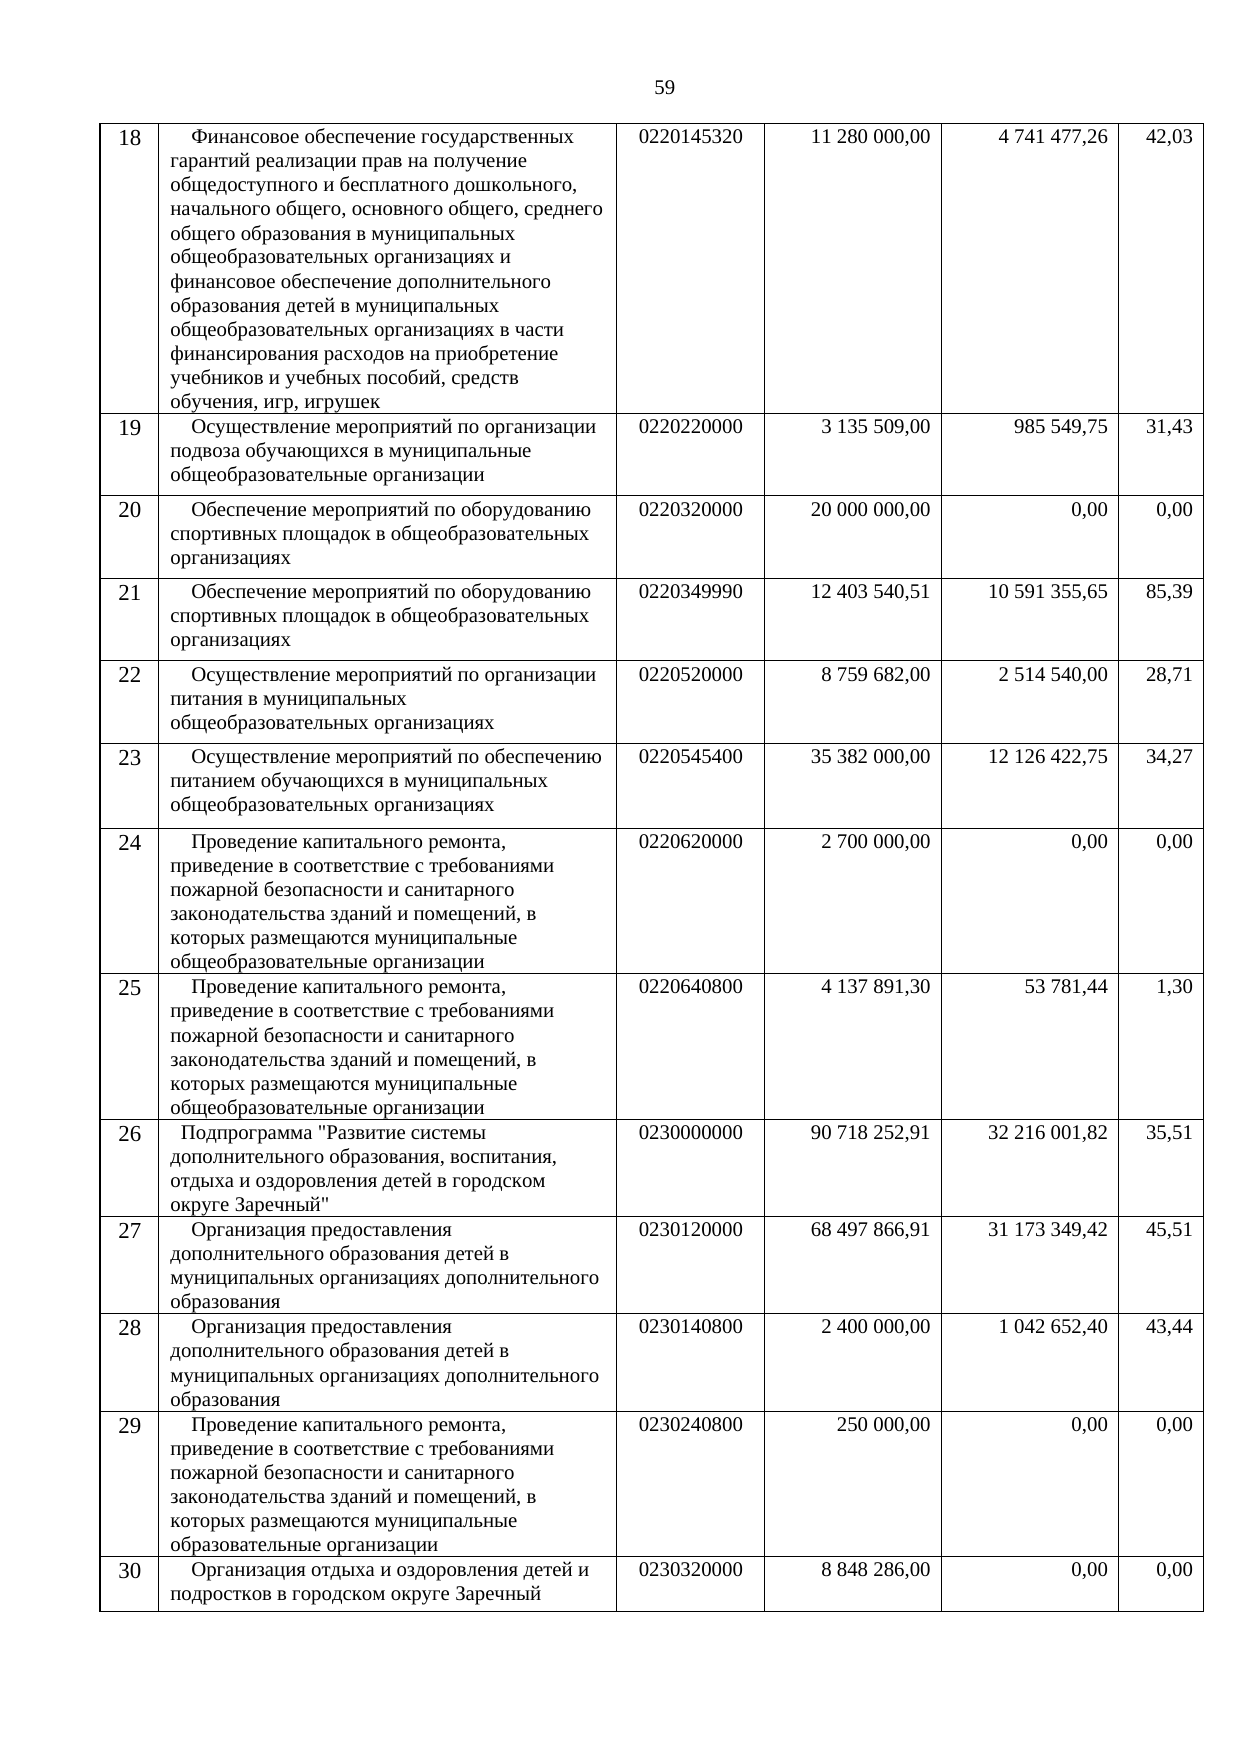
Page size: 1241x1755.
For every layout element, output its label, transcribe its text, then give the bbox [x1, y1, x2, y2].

table_cell 0,00 [942, 1412, 1118, 1556]
table_cell 0,00 [942, 1557, 1118, 1611]
table_cell 0220520000 [617, 661, 764, 743]
table_cell 0,00 [1119, 1557, 1203, 1611]
table_cell 31,43 [1119, 414, 1203, 495]
table_cell 30 [101, 1557, 158, 1611]
table_cell 2 700 000,00 [765, 829, 941, 973]
table_cell 28 [101, 1314, 158, 1411]
table_cell 32 216 001,82 [942, 1120, 1118, 1216]
table_cell 85,39 [1119, 579, 1203, 660]
table_cell 19 [101, 414, 158, 495]
table_cell 24 [101, 829, 158, 973]
table_cell Проведение капитального ремонта, приведение в соответствие с требованиями пожарной безопасности и санитарного законодательства зданий и помещений, в которых размещаются муниципальные общеобразовательные организации [159, 829, 616, 973]
table_cell 4 741 477,26 [942, 124, 1118, 413]
table_cell Осуществление мероприятий по организации питания в муниципальных общеобразовательных организациях [159, 661, 616, 743]
table_cell 0230240800 [617, 1412, 764, 1556]
table_cell Осуществление мероприятий по обеспечению питанием обучающихся в муниципальных общеобразовательных организациях [159, 744, 616, 828]
table_cell 29 [101, 1412, 158, 1556]
table_cell Обеспечение мероприятий по оборудованию спортивных площадок в общеобразовательных организациях [159, 579, 616, 660]
table_cell 12 403 540,51 [765, 579, 941, 660]
table_cell Проведение капитального ремонта, приведение в соответствие с требованиями пожарной безопасности и санитарного законодательства зданий и помещений, в которых размещаются муниципальные общеобразовательные организации [159, 974, 616, 1119]
table_cell 8 848 286,00 [765, 1557, 941, 1611]
table_cell 35,51 [1119, 1120, 1203, 1216]
table_cell 0220320000 [617, 496, 764, 578]
table_cell 0220640800 [617, 974, 764, 1119]
table_cell 0230120000 [617, 1217, 764, 1313]
table_cell 18 [101, 124, 158, 413]
table_cell 0230320000 [617, 1557, 764, 1611]
table_cell Осуществление мероприятий по организации подвоза обучающихся в муниципальные общеобразовательные организации [159, 414, 616, 495]
table_cell Проведение капитального ремонта, приведение в соответствие с требованиями пожарной безопасности и санитарного законодательства зданий и помещений, в которых размещаются муниципальные образовательные организации [159, 1412, 616, 1556]
table_cell 23 [101, 744, 158, 828]
table_cell 12 126 422,75 [942, 744, 1118, 828]
table_cell 2 400 000,00 [765, 1314, 941, 1411]
table_cell 2 514 540,00 [942, 661, 1118, 743]
table_cell 25 [101, 974, 158, 1119]
table_cell 3 135 509,00 [765, 414, 941, 495]
table_cell 0,00 [942, 496, 1118, 578]
table_cell 0220220000 [617, 414, 764, 495]
table_cell 4 137 891,30 [765, 974, 941, 1119]
table_cell 28,71 [1119, 661, 1203, 743]
table_cell 1 042 652,40 [942, 1314, 1118, 1411]
table_cell 8 759 682,00 [765, 661, 941, 743]
table_cell 90 718 252,91 [765, 1120, 941, 1216]
table_cell 35 382 000,00 [765, 744, 941, 828]
table_cell 31 173 349,42 [942, 1217, 1118, 1313]
table_cell 1,30 [1119, 974, 1203, 1119]
table_cell Подпрограмма "Развитие системы дополнительного образования, воспитания, отдыха и оздоровления детей в городском округе Заречный" [159, 1120, 616, 1216]
table_cell 0220349990 [617, 579, 764, 660]
table_cell 0220145320 [617, 124, 764, 413]
table_cell 53 781,44 [942, 974, 1118, 1119]
table_cell Организация предоставления дополнительного образования детей в муниципальных организациях дополнительного образования [159, 1217, 616, 1313]
table_cell 27 [101, 1217, 158, 1313]
table_cell 0,00 [1119, 829, 1203, 973]
table_cell Организация отдыха и оздоровления детей и подростков в городском округе Заречный [159, 1557, 616, 1611]
table_cell 985 549,75 [942, 414, 1118, 495]
table_cell 22 [101, 661, 158, 743]
table_cell 42,03 [1119, 124, 1203, 413]
table_cell 34,27 [1119, 744, 1203, 828]
table_cell 250 000,00 [765, 1412, 941, 1556]
table_cell 0230140800 [617, 1314, 764, 1411]
table_cell 68 497 866,91 [765, 1217, 941, 1313]
table_cell 21 [101, 579, 158, 660]
table_cell 0220545400 [617, 744, 764, 828]
table_cell 43,44 [1119, 1314, 1203, 1411]
table_cell 0,00 [1119, 1412, 1203, 1556]
table_cell Обеспечение мероприятий по оборудованию спортивных площадок в общеобразовательных организациях [159, 496, 616, 578]
table_cell Организация предоставления дополнительного образования детей в муниципальных организациях дополнительного образования [159, 1314, 616, 1411]
table_cell 45,51 [1119, 1217, 1203, 1313]
table_cell Финансовое обеспечение государственных гарантий реализации прав на получение общедоступного и бесплатного дошкольного, начального общего, основного общего, среднего общего образования в муниципальных общеобразовательных организациях и финансовое обеспечение дополнительного образования детей в муниципальных общеобразовательных организациях в части финансирования расходов на приобретение учебников и учебных пособий, средств обучения, игр, игрушек [159, 124, 616, 413]
table_cell 0,00 [942, 829, 1118, 973]
table_cell 20 [101, 496, 158, 578]
table_cell 0220620000 [617, 829, 764, 973]
table_cell 11 280 000,00 [765, 124, 941, 413]
table_cell 0,00 [1119, 496, 1203, 578]
table_cell 20 000 000,00 [765, 496, 941, 578]
table_cell 26 [101, 1120, 158, 1216]
table_cell 0230000000 [617, 1120, 764, 1216]
table_cell 10 591 355,65 [942, 579, 1118, 660]
